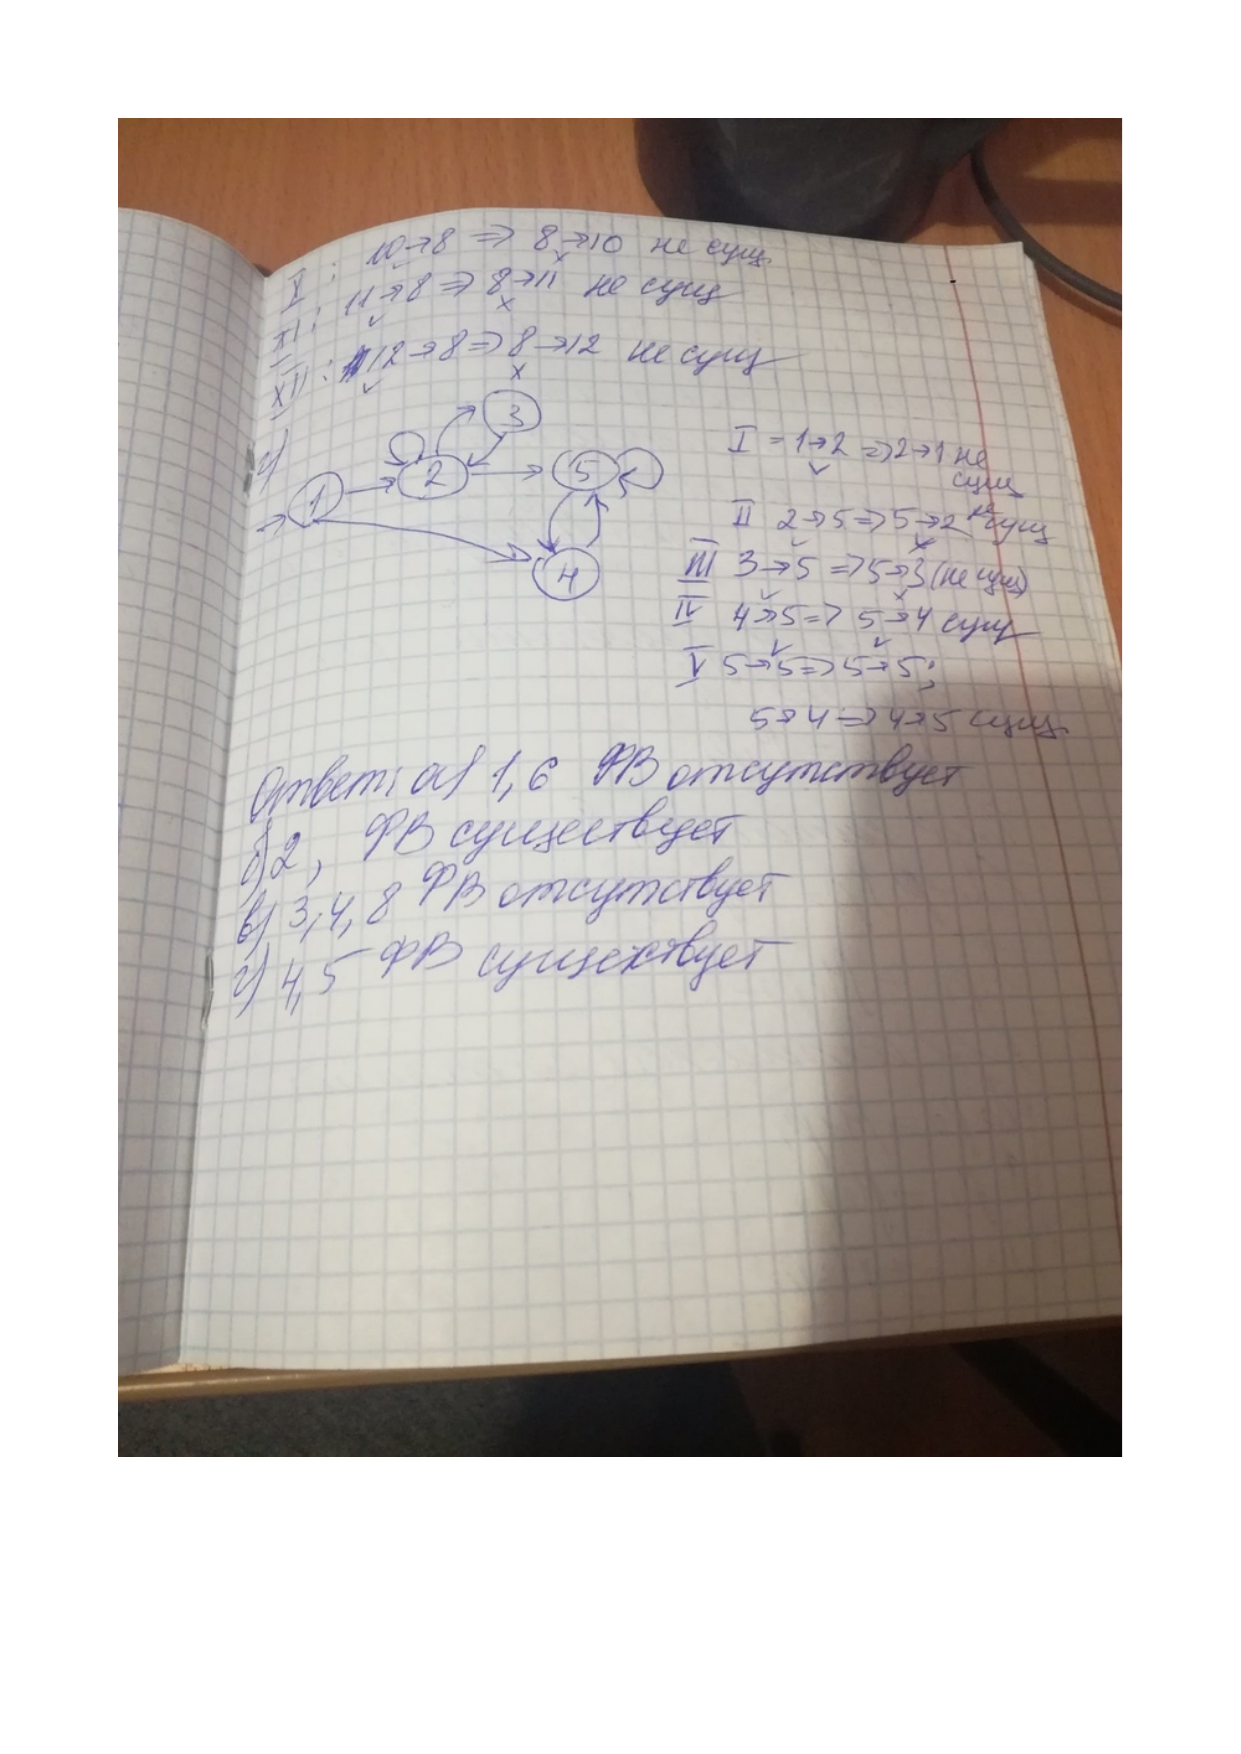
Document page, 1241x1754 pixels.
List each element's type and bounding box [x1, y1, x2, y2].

picture [118, 118, 1123, 1457]
